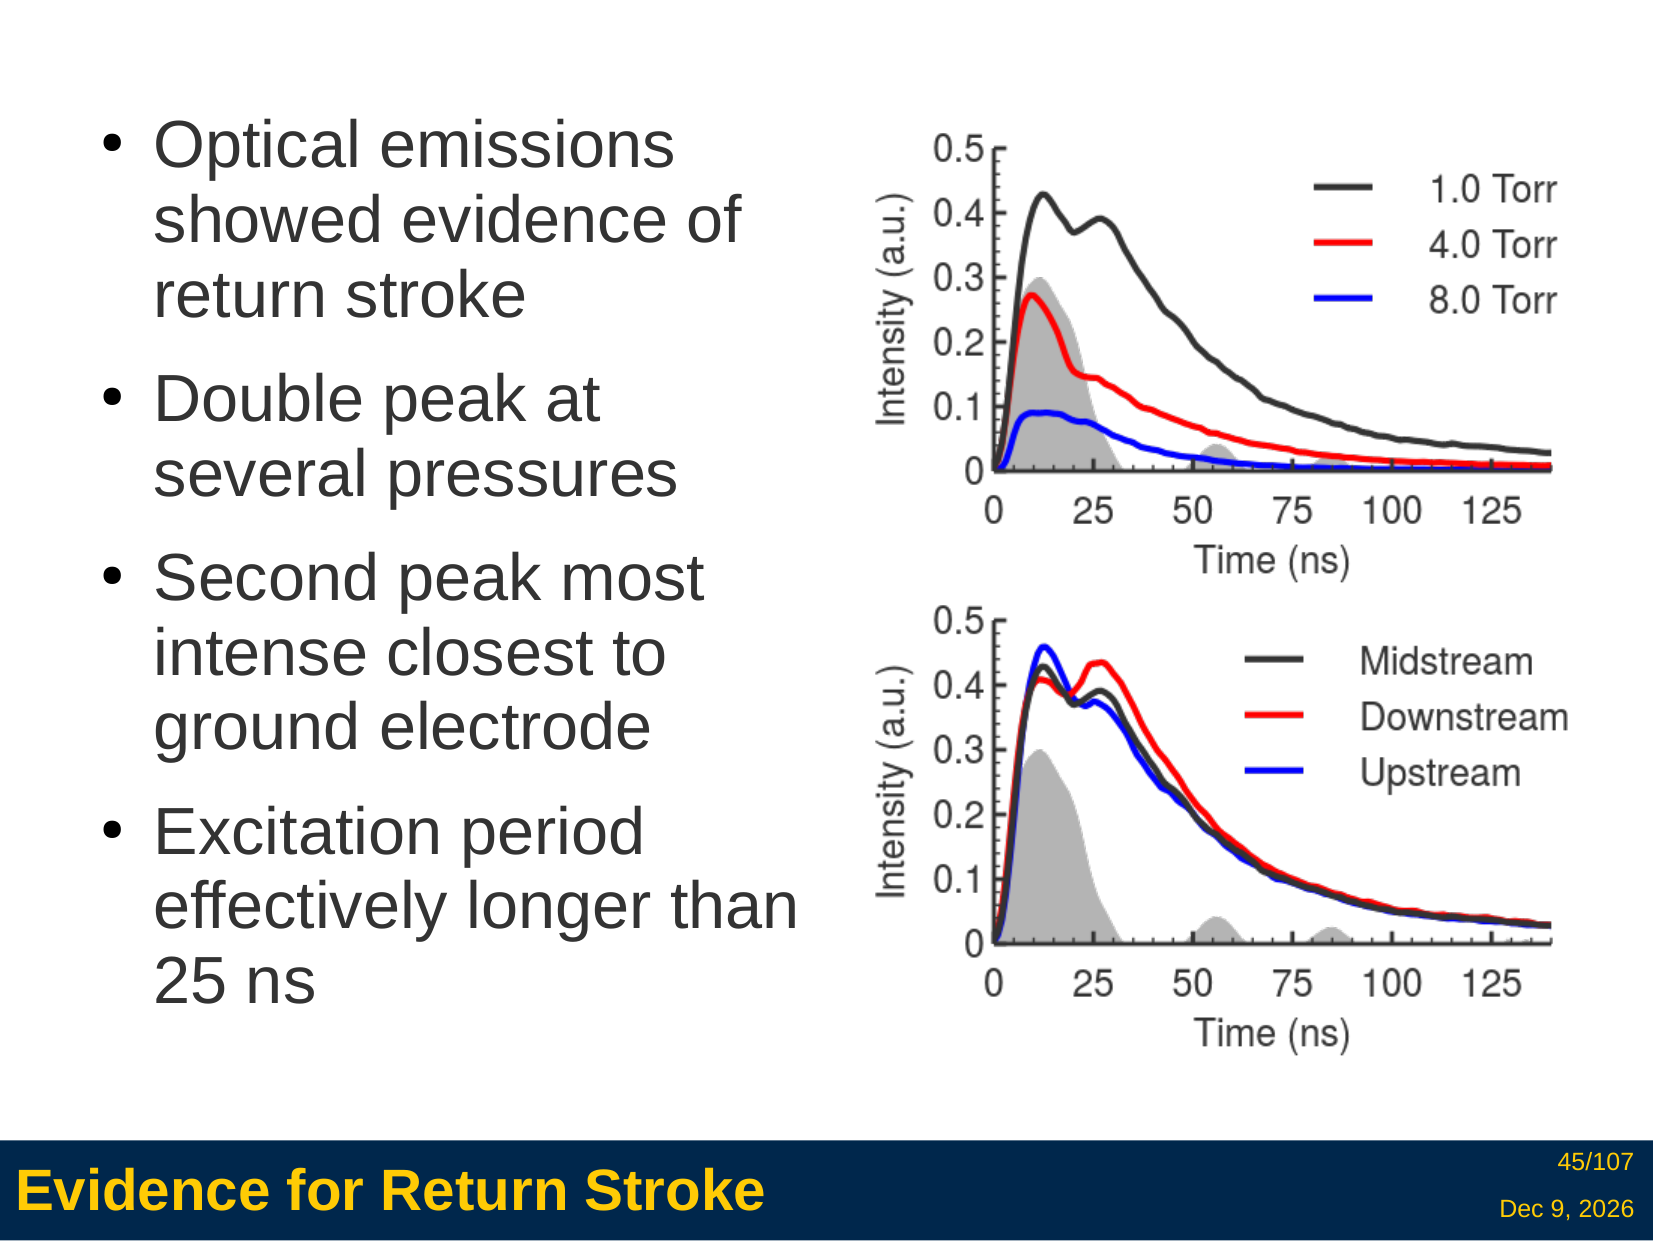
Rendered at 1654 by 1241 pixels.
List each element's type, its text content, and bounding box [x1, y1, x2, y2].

list Optical emissions showed evidence of return stroke Double peak at several pressures Second peak most intense closest to ground electrode Excitation period effectively longer than 25 ns [82, 75, 809, 1051]
title Evidence for Return Stroke [14, 1140, 1380, 1241]
picture [844, 111, 1589, 1057]
